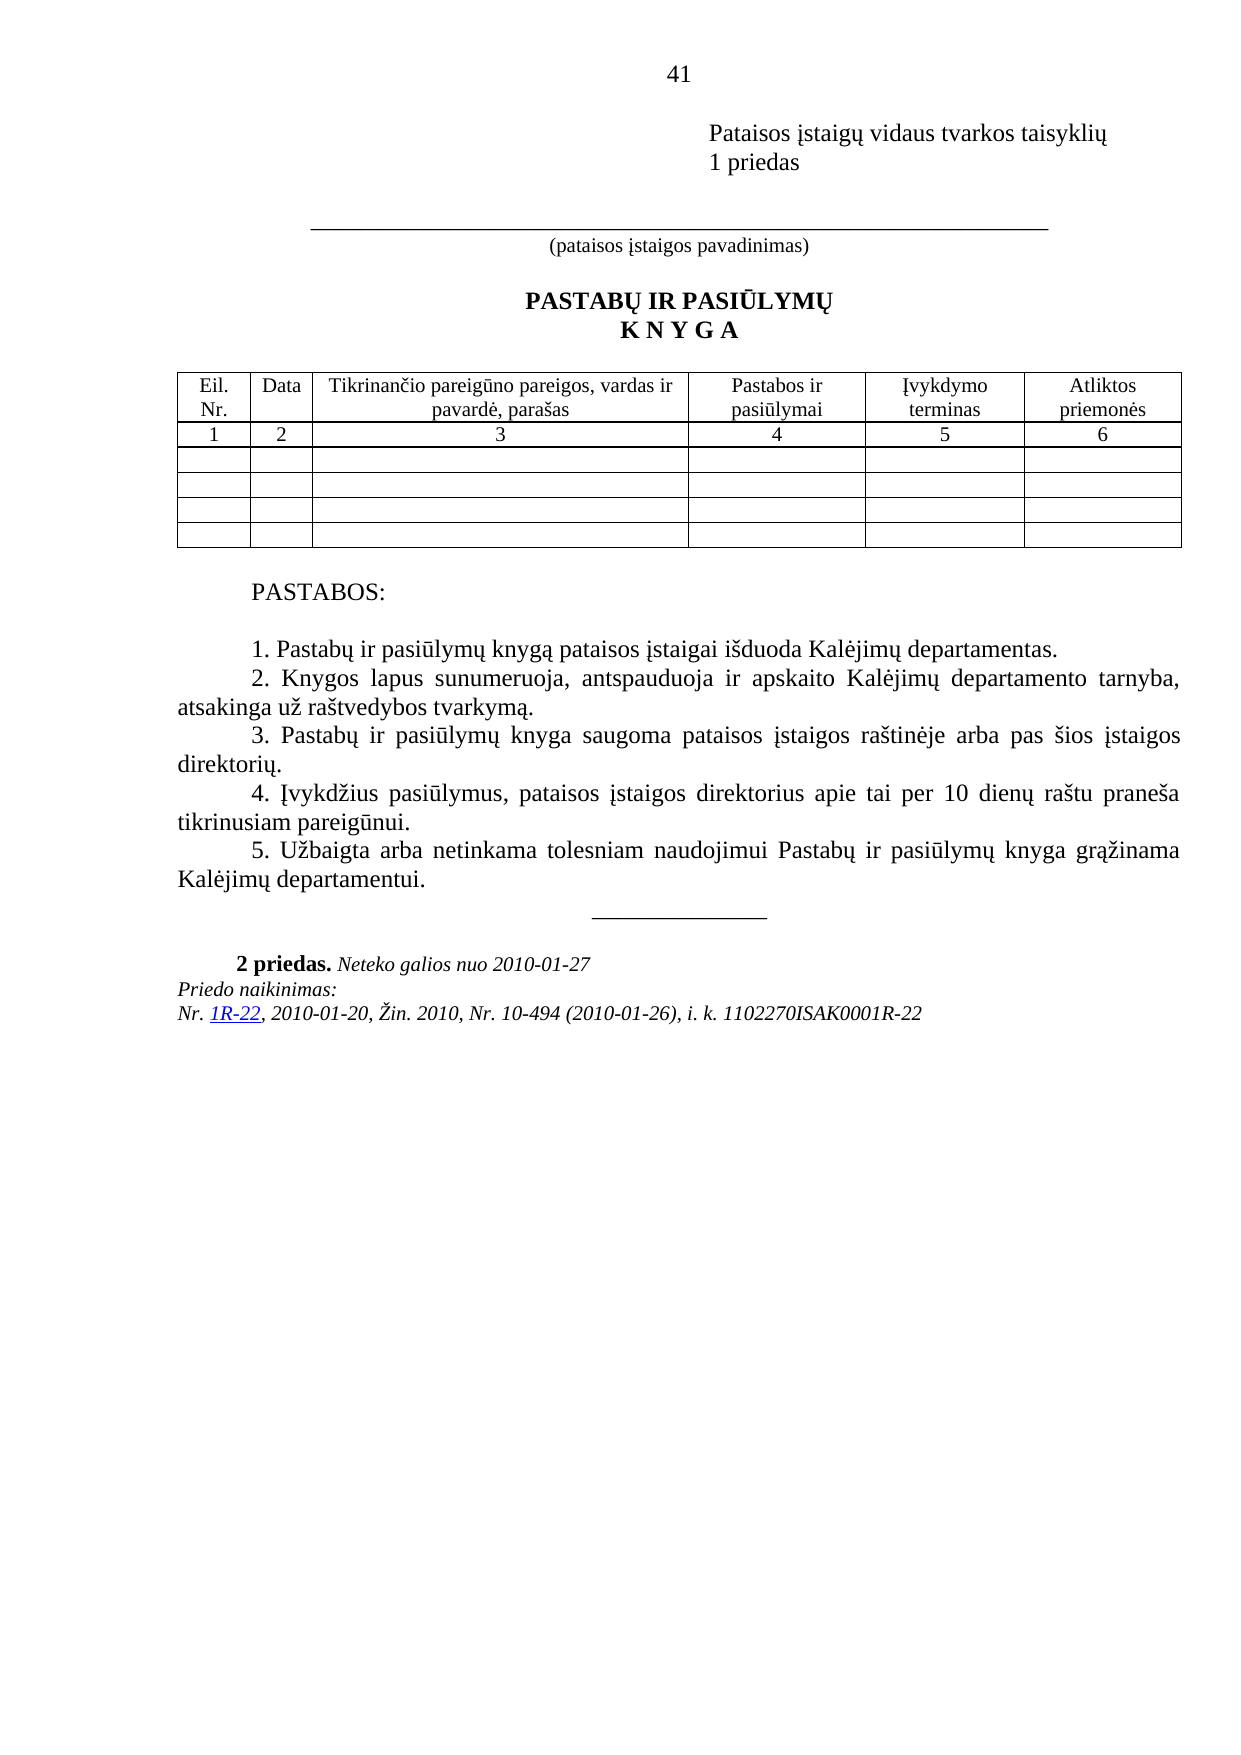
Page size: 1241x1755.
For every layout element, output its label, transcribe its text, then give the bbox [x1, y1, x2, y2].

table_header Pastabos ir pasiūlymai [689, 373, 865, 421]
table_cell [866, 523, 1024, 547]
table_header Įvykdymo terminas [866, 373, 1024, 421]
table_cell [1025, 523, 1181, 547]
table_header Eil. Nr. [178, 373, 250, 421]
table_cell [251, 498, 312, 522]
text 1. Pastabų ir pasiūlymų knygą pataisos įstaigai išduoda Kalėjimų departamentas. [177, 634, 1181, 663]
table_cell [313, 448, 688, 472]
table_cell 6 [1025, 423, 1181, 446]
table_cell [251, 473, 312, 497]
table_cell [178, 523, 250, 547]
text 2. Knygos lapus sunumeruoja, antspauduoja ir apskaito Kalėjimų departamento tarnyba, atsakinga už raštvedybos tvarkymą. [177, 663, 1181, 720]
text Nr. 1R-22, 2010-01-20, Žin. 2010, Nr. 10-494 (2010-01-26), i. k. 1102270ISAK0001R-22 [177, 1001, 1181, 1025]
table_cell [866, 448, 1024, 472]
text PASTABŲ IR PASIŪLYMŲ [177, 286, 1181, 315]
text PASTABOS: [177, 577, 1181, 605]
table_header Atliktos priemonės [1025, 373, 1181, 421]
table_cell [689, 448, 865, 472]
table_cell 4 [689, 423, 865, 446]
table_cell [1025, 498, 1181, 522]
table_cell 1 [178, 423, 250, 446]
text 1 priedas [177, 147, 1181, 176]
table_cell [689, 523, 865, 547]
text 5. Užbaigta arba netinkama tolesniam naudojimui Pastabų ir pasiūlymų knyga grąžinama Kalėjimų departamentui. [177, 835, 1181, 893]
text Pataisos įstaigų vidaus tvarkos taisyklių [709, 118, 1181, 147]
text 3. Pastabų ir pasiūlymų knyga saugoma pataisos įstaigos raštinėje arba pas šios įstaigos direktorių. [177, 720, 1181, 778]
table_cell [866, 498, 1024, 522]
table_cell [251, 448, 312, 472]
text ___________________________________________________________ [177, 204, 1181, 233]
table_cell [689, 473, 865, 497]
table_cell 3 [313, 423, 688, 446]
text 4. Įvykdžius pasiūlymus, pataisos įstaigos direktorius apie tai per 10 dienų raštu praneša tikrinusiam pareigūnui. [177, 778, 1181, 835]
table_cell [178, 498, 250, 522]
table_cell [313, 473, 688, 497]
table_cell [313, 498, 688, 522]
table_cell 5 [866, 423, 1024, 446]
table_cell [313, 523, 688, 547]
table_cell [1025, 473, 1181, 497]
text ______________ [177, 893, 1181, 922]
table_cell [689, 498, 865, 522]
table_cell [178, 473, 250, 497]
table_header Tikrinančio pareigūno pareigos, vardas ir pavardė, parašas [313, 373, 688, 421]
text Priedo naikinimas: [177, 977, 1181, 1001]
text (pataisos įstaigos pavadinimas) [177, 233, 1181, 257]
table_cell [178, 448, 250, 472]
table_cell 2 [251, 423, 312, 446]
text 2 priedas. Neteko galios nuo 2010-01-27 [177, 950, 1181, 977]
table_cell [1025, 448, 1181, 472]
table_header Data [251, 373, 312, 421]
text K N Y G A [177, 315, 1181, 343]
table_cell [251, 523, 312, 547]
table_cell [866, 473, 1024, 497]
